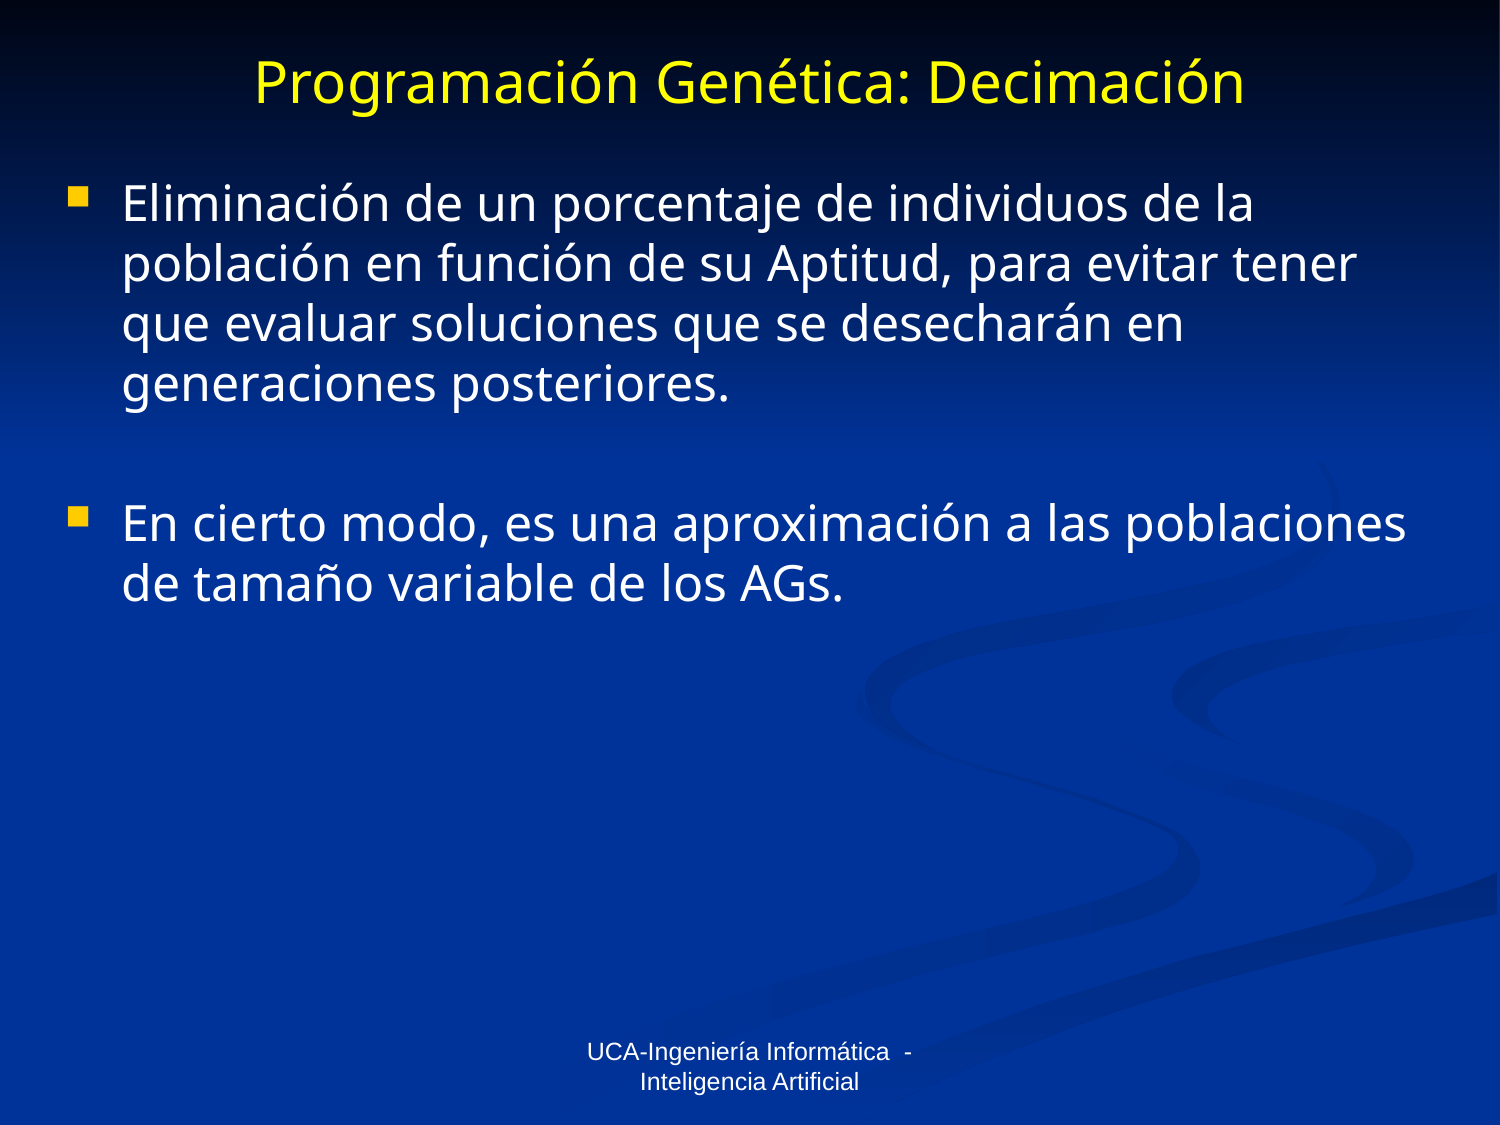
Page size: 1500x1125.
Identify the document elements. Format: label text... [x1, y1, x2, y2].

title Programación Genética: Decimación [24, 12, 1475, 149]
footer UCA-Ingeniería Informática - Inteligencia Artificial [512, 1025, 988, 1104]
list Eliminación de un porcentaje de individuos de la población en función de su Aptitud, para evitar tener que evaluar soluciones que se desecharán en generaciones posteriores. En cierto modo, es una aproximación a las poblaciones de tamaño variable de los AGs. [50, 163, 1463, 1010]
